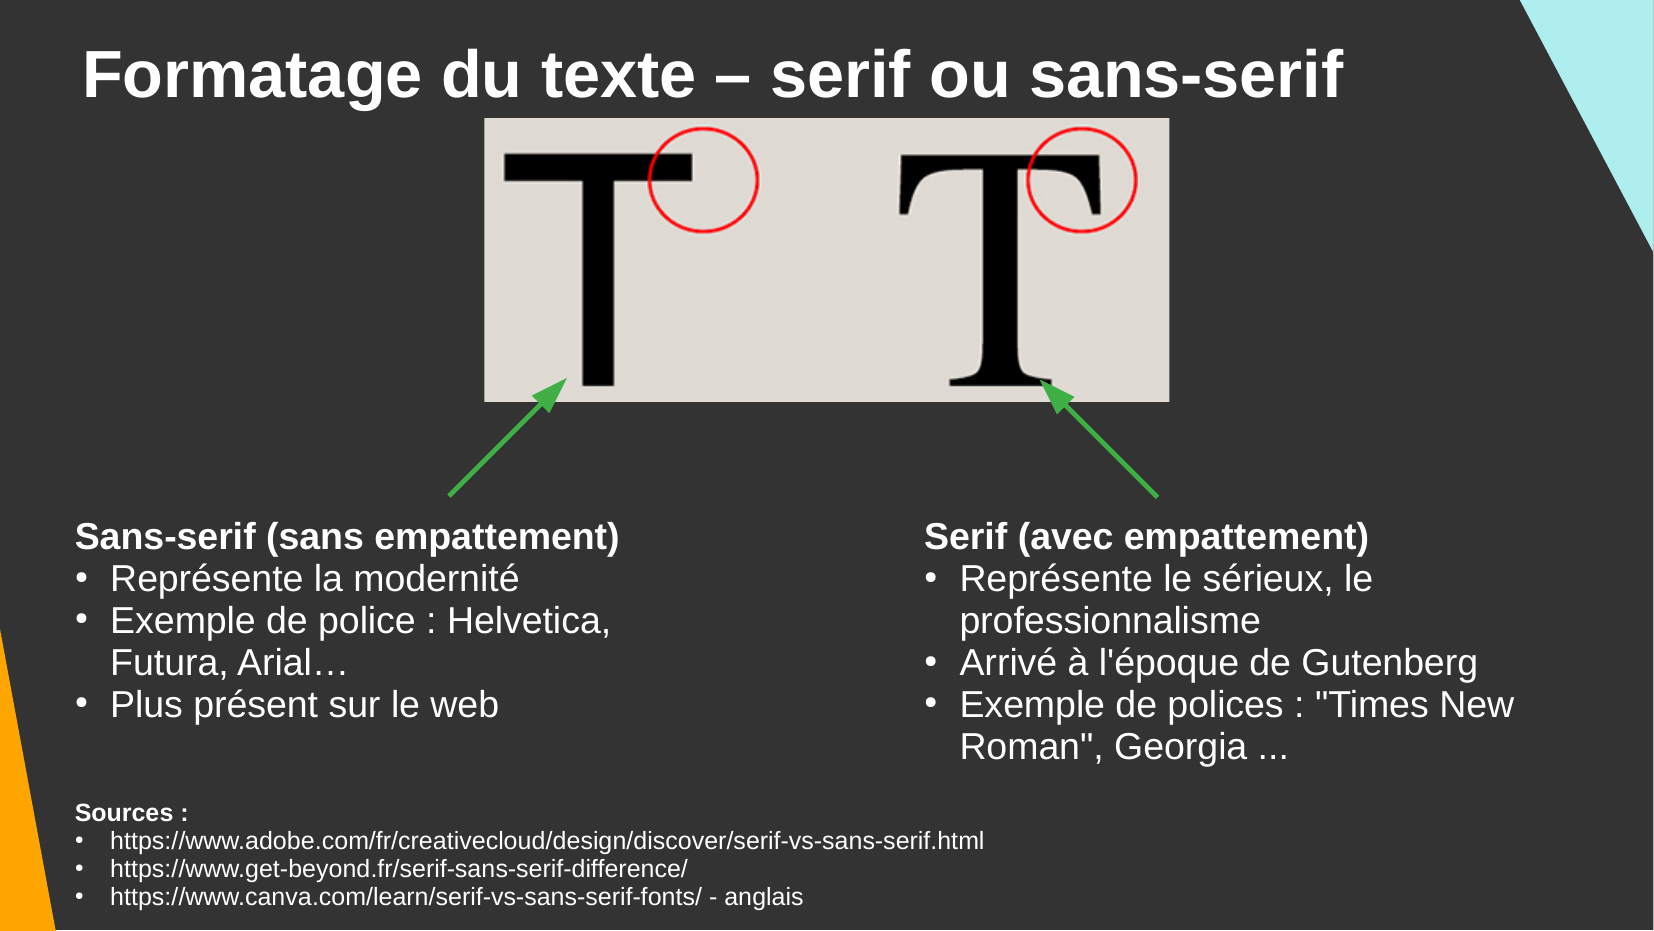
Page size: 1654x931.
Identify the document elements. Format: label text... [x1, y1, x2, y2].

text_box [1519, 0, 1654, 254]
text_box Serif (avec empattement) Représente le sérieux, le professionnalisme Arrivé à l'époque de Gutenberg Exemple de polices : "Times New Roman", Georgia ... [909, 507, 1607, 817]
title Formatage du texte – serif ou sans-serif [82, 37, 1571, 114]
text_box [0, 628, 56, 931]
picture [484, 118, 1170, 402]
text_box Sources : https://www.adobe.com/fr/creativecloud/design/discover/serif-vs-sans-serif.html https://www.get-beyond.fr/serif-sans-serif-difference/ https://www.canva.com/learn/serif-vs-sans-serif-fonts/ - anglais [60, 791, 1546, 931]
text_box Sans-serif (sans empattement) Représente la modernité Exemple de police : Helvetica, Futura, Arial… Plus présent sur le web [60, 507, 650, 733]
